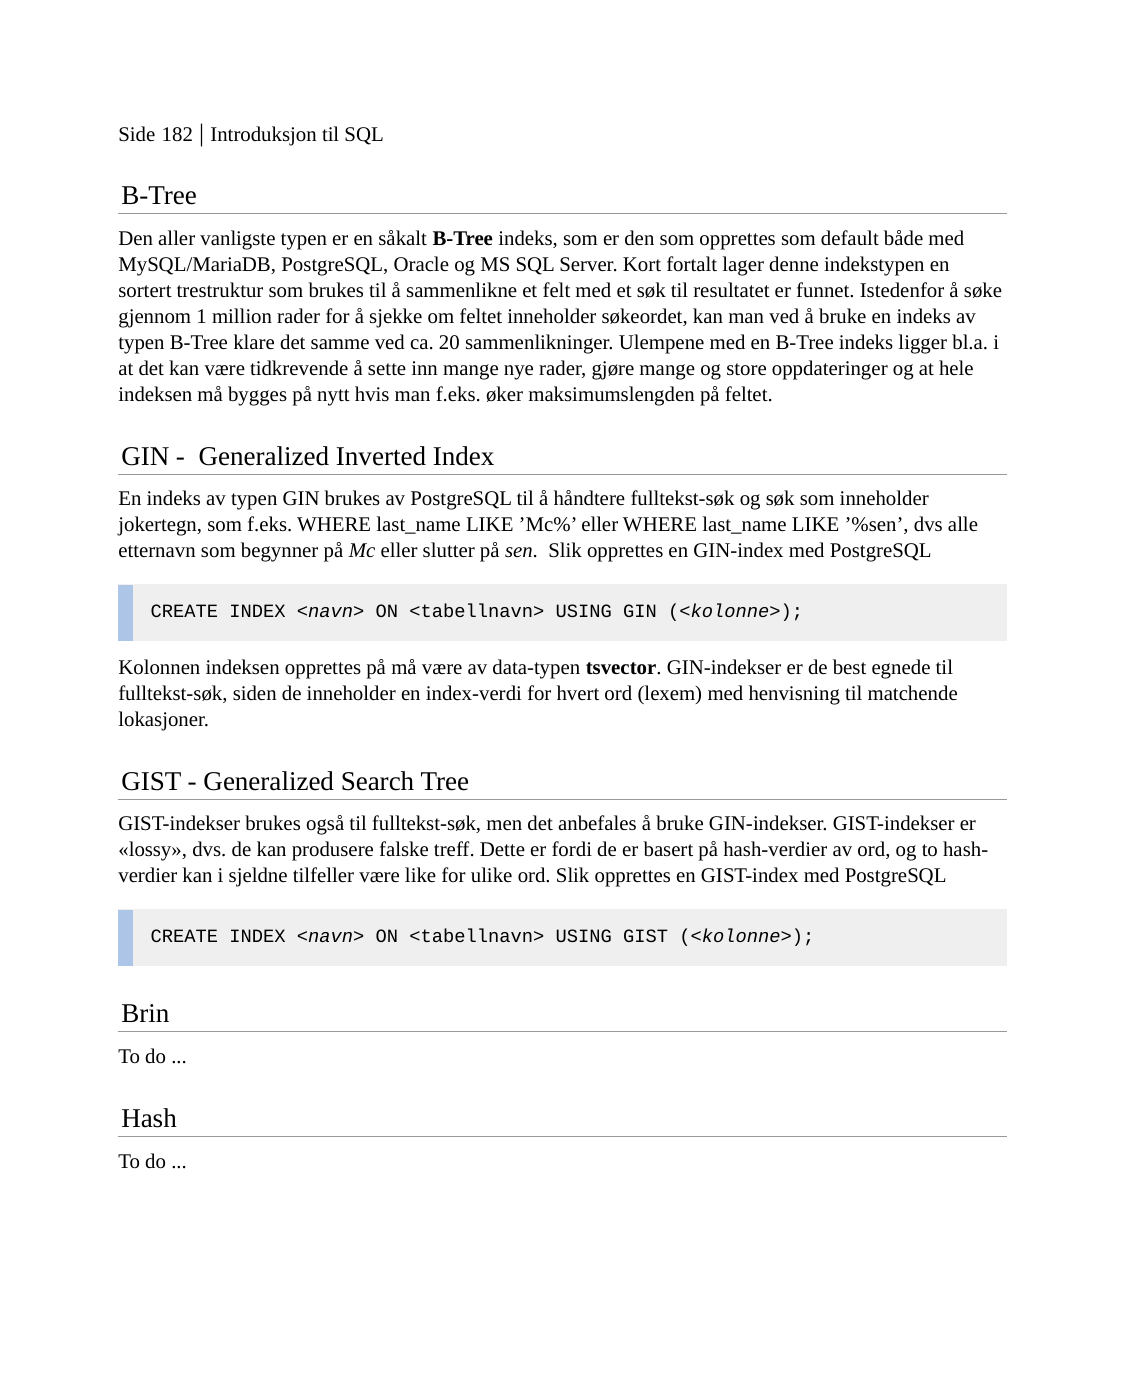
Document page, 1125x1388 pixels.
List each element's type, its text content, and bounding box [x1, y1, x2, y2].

text Kolonnen indeksen opprettes på må være av data-typen tsvector. GIN-indekser er de best egnede til fulltekst-søk, siden de inneholder en index-verdi for hvert ord (lexem) med henvisning til matchende lokasjoner. [118, 655, 1007, 731]
text En indeks av typen GIN brukes av PostgreSQL til å håndtere fulltekst-søk og søk som inneholder jokertegn, som f.eks. WHERE last_name LIKE ’Mc%’ eller WHERE last_name LIKE ’%sen’, dvs alle etternavn som begynner på Mc eller slutter på sen. Slik opprettes en GIN-index med PostgreSQL [118, 486, 1007, 562]
subtitle B-Tree [118, 176, 1007, 213]
subtitle GIST - Generalized Search Tree [118, 762, 1007, 799]
text Den aller vanligste typen er en såkalt B-Tree indeks, som er den som opprettes som default både med MySQL/MariaDB, PostgreSQL, Oracle og MS SQL Server. Kort fortalt lager denne indekstypen en sortert trestruktur som brukes til å sammenlikne et felt med et søk til resultatet er funnet. Istedenfor å søke gjennom 1 million rader for å sjekke om feltet inneholder søkeordet, kan man ved å bruke en indeks av typen B-Tree klare det samme ved ca. 20 sammenlikninger. Ulempene med en B-Tree indeks ligger bl.a. i at det kan være tidkrevende å sette inn mange nye rader, gjøre mange og store oppdateringer og at hele indeksen må bygges på nytt hvis man f.eks. øker maksimumslengden på feltet. [118, 226, 1007, 406]
text CREATE INDEX <navn> ON <tabellnavn> USING GIST (<kolonne>); [118, 909, 1007, 966]
text To do ... [118, 1148, 1007, 1173]
subtitle Hash [118, 1099, 1007, 1136]
subtitle GIN - Generalized Inverted Index [118, 437, 1007, 474]
text GIST-indekser brukes også til fulltekst-søk, men det anbefales å bruke GIN-indekser. GIST-indekser er «lossy», dvs. de kan produsere falske treff. Dette er fordi de er basert på hash-verdier av ord, og to hash-verdier kan i sjeldne tilfeller være like for ulike ord. Slik opprettes en GIST-index med PostgreSQL [118, 811, 1007, 887]
subtitle Brin [118, 994, 1007, 1031]
text CREATE INDEX <navn> ON <tabellnavn> USING GIN (<kolonne>); [118, 584, 1007, 641]
text To do ... [118, 1044, 1007, 1068]
